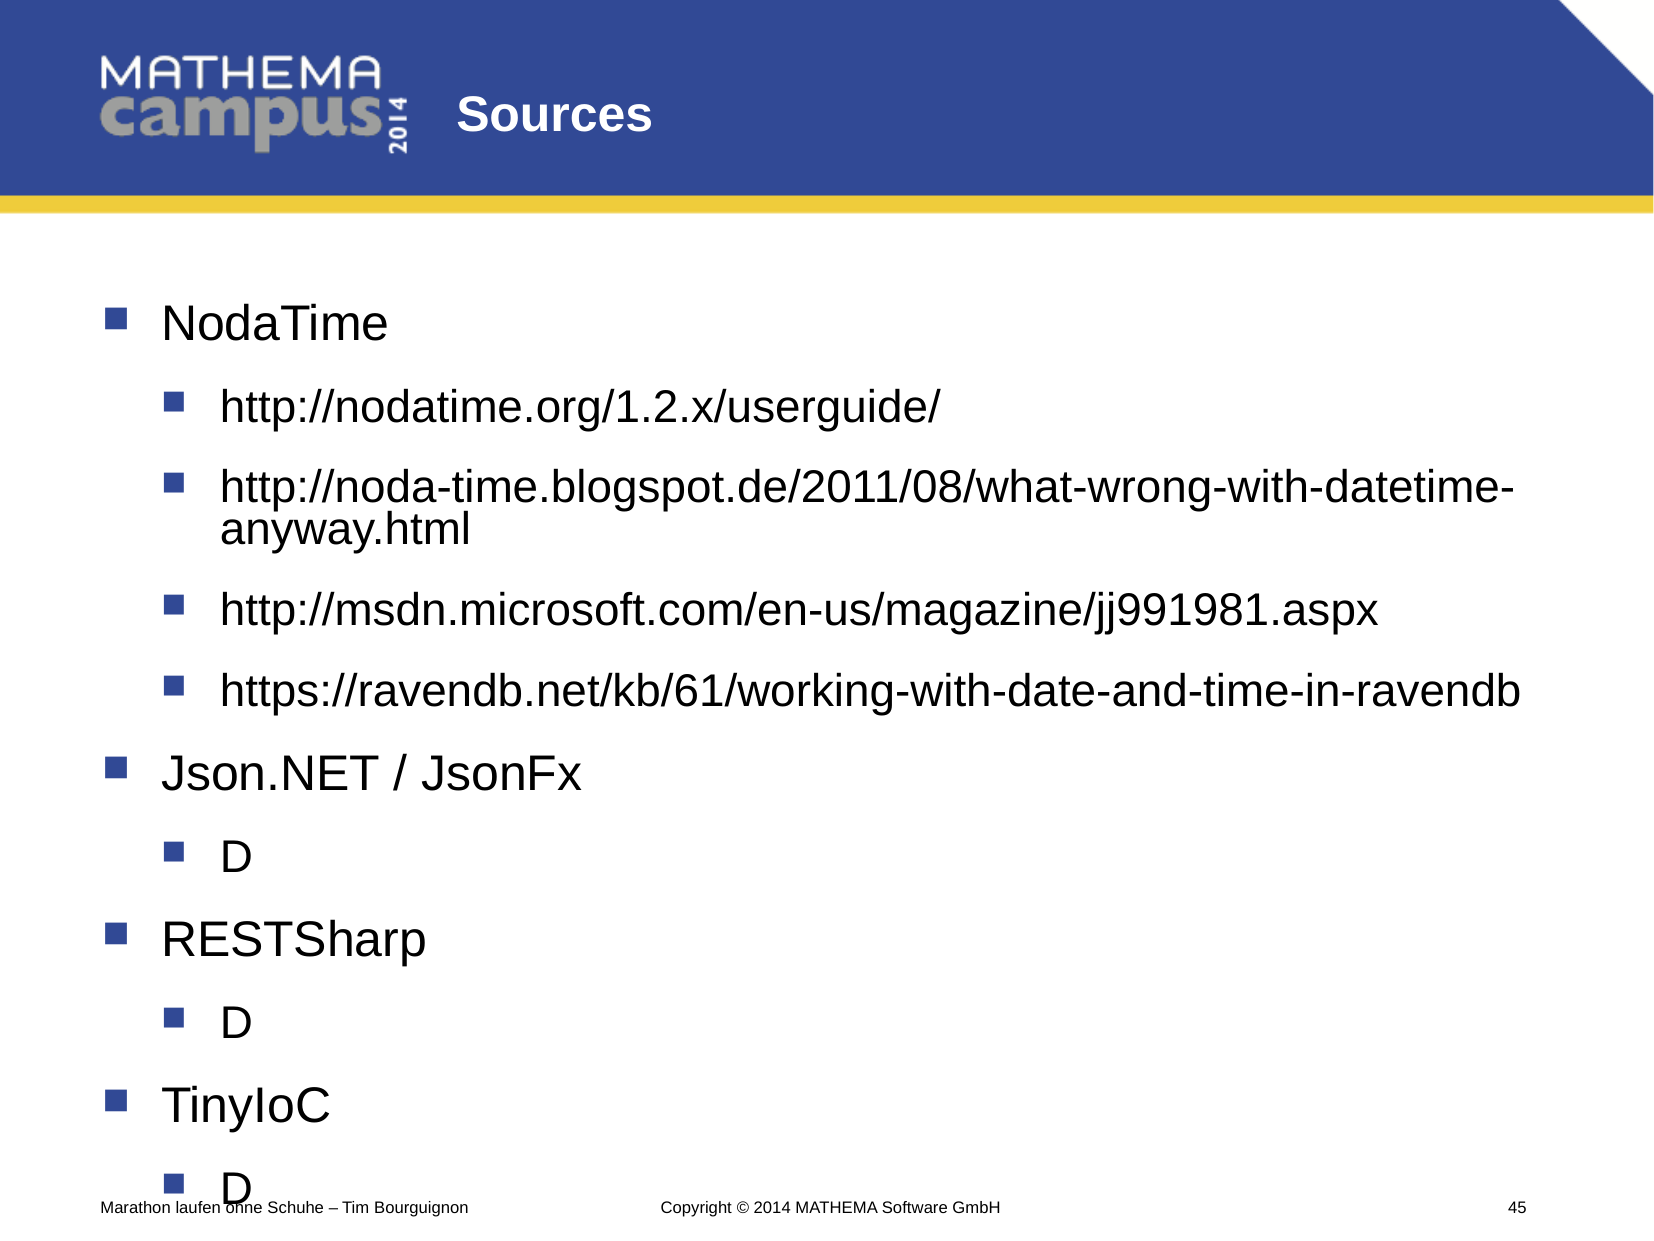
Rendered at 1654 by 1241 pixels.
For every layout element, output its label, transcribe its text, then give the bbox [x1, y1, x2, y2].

picture [0, 0, 1654, 217]
title Sources [456, 68, 1528, 160]
list NodaTime http://nodatime.org/1.2.x/userguide/ http://noda-time.blogspot.de/2011/08/what-wrong-with-datetime-anyway.html http://msdn.microsoft.com/en-us/magazine/jj991981.aspx https://ravendb.net/kb/61/working-with-date-and-time-in-ravendb Json.NET / JsonFx D RESTSharp D TinyIoC D [101, 295, 1528, 1171]
